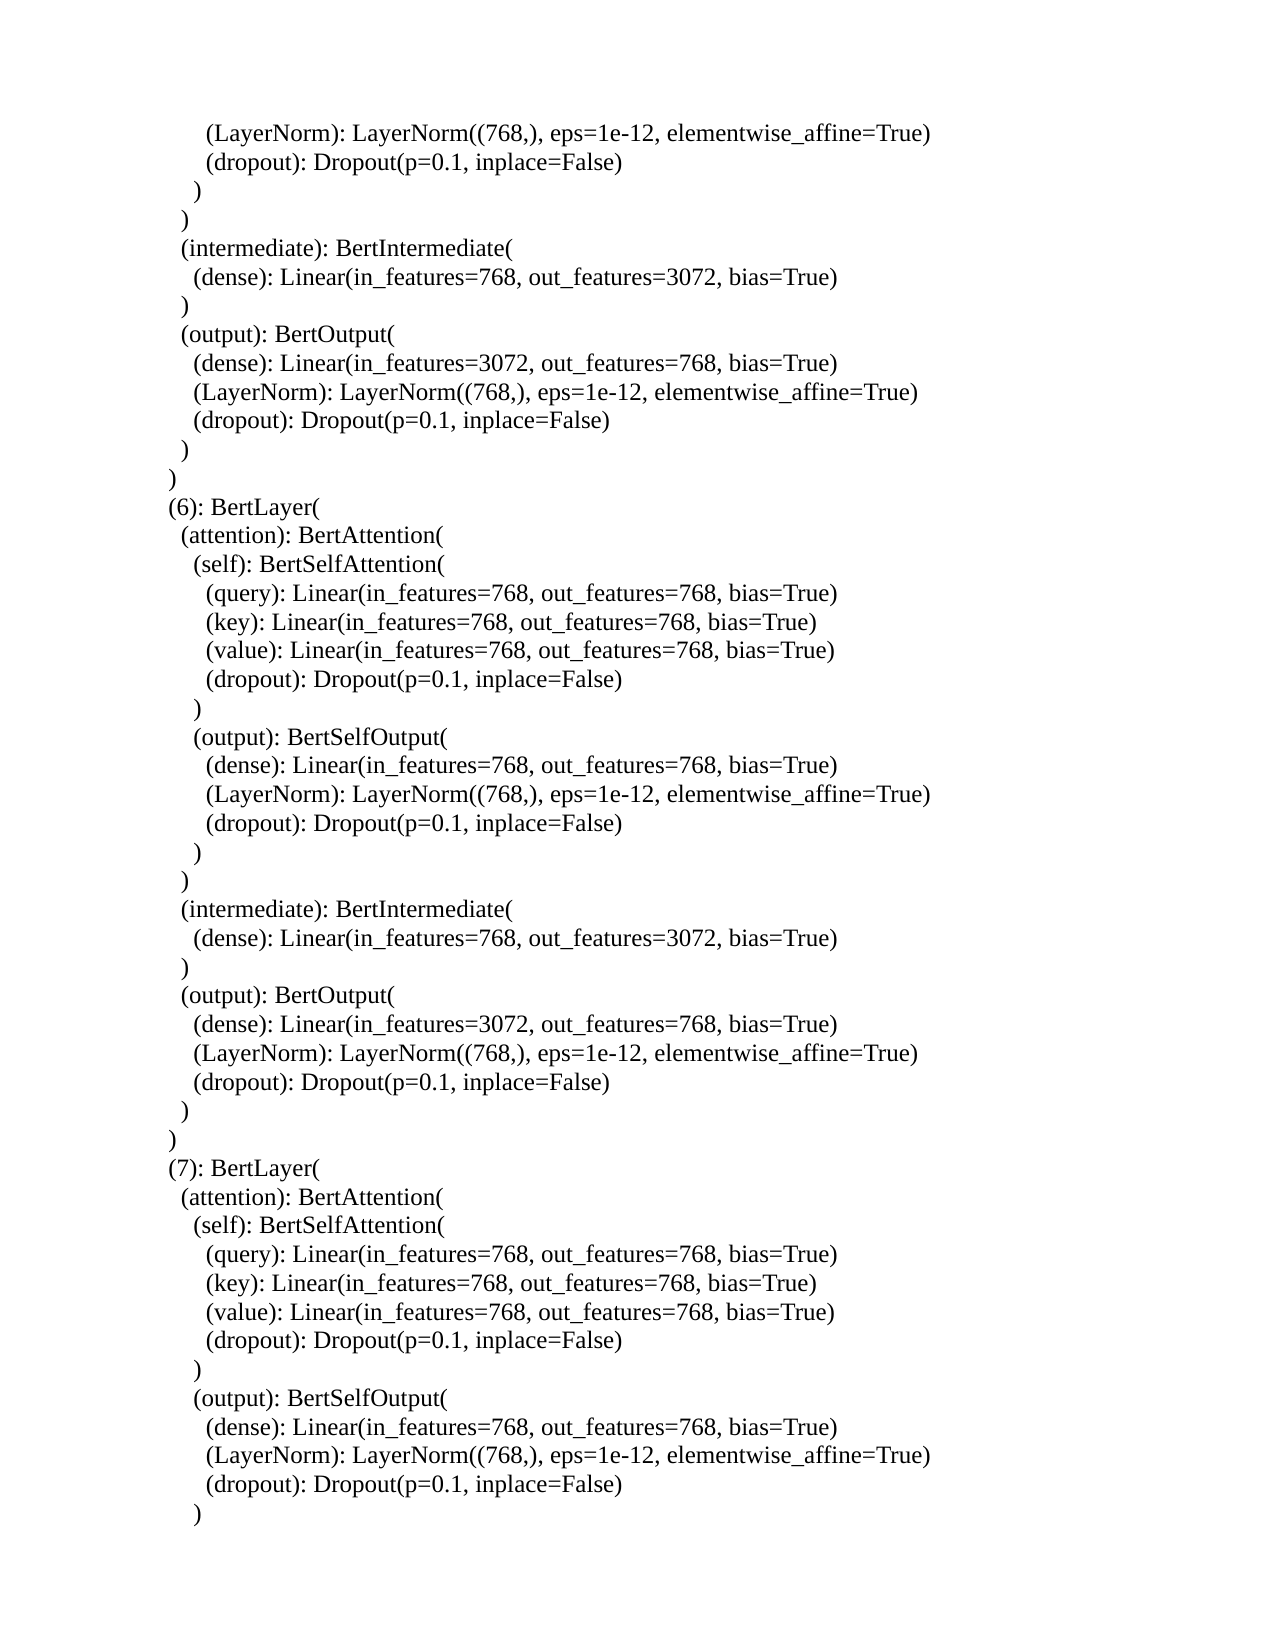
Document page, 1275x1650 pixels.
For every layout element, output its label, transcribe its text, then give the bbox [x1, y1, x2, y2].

text ) [118, 434, 1157, 463]
text (LayerNorm): LayerNorm((768,), eps=1e-12, elementwise_affine=True) [118, 779, 1157, 808]
text (6): BertLayer( [118, 492, 1157, 521]
text ) [118, 463, 1157, 492]
text (output): BertSelfOutput( [118, 1383, 1157, 1412]
text (dense): Linear(in_features=3072, out_features=768, bias=True) [118, 1009, 1157, 1038]
text (value): Linear(in_features=768, out_features=768, bias=True) [118, 636, 1157, 664]
text (attention): BertAttention( [118, 1182, 1157, 1211]
text ) [118, 1354, 1157, 1383]
text ) [118, 1124, 1157, 1153]
text ) [118, 952, 1157, 981]
text ) [118, 1498, 1157, 1527]
text ) [118, 291, 1157, 319]
text (dropout): Dropout(p=0.1, inplace=False) [118, 1067, 1157, 1096]
text (key): Linear(in_features=768, out_features=768, bias=True) [118, 1268, 1157, 1297]
text ) [118, 1096, 1157, 1124]
text (output): BertOutput( [118, 981, 1157, 1009]
text (dense): Linear(in_features=768, out_features=768, bias=True) [118, 1412, 1157, 1441]
text (intermediate): BertIntermediate( [118, 894, 1157, 923]
text (LayerNorm): LayerNorm((768,), eps=1e-12, elementwise_affine=True) [118, 1038, 1157, 1067]
text ) [118, 693, 1157, 722]
text (LayerNorm): LayerNorm((768,), eps=1e-12, elementwise_affine=True) [118, 118, 1157, 147]
text (dropout): Dropout(p=0.1, inplace=False) [118, 406, 1157, 434]
text ) [118, 204, 1157, 233]
text (key): Linear(in_features=768, out_features=768, bias=True) [118, 607, 1157, 636]
text (self): BertSelfAttention( [118, 1211, 1157, 1239]
text (dropout): Dropout(p=0.1, inplace=False) [118, 664, 1157, 693]
text (output): BertSelfOutput( [118, 722, 1157, 751]
text ) [118, 837, 1157, 866]
text (dropout): Dropout(p=0.1, inplace=False) [118, 1469, 1157, 1498]
text (intermediate): BertIntermediate( [118, 233, 1157, 262]
text (dense): Linear(in_features=768, out_features=3072, bias=True) [118, 923, 1157, 952]
text (dropout): Dropout(p=0.1, inplace=False) [118, 147, 1157, 176]
text (LayerNorm): LayerNorm((768,), eps=1e-12, elementwise_affine=True) [118, 1441, 1157, 1469]
text (dense): Linear(in_features=3072, out_features=768, bias=True) [118, 348, 1157, 377]
text (LayerNorm): LayerNorm((768,), eps=1e-12, elementwise_affine=True) [118, 377, 1157, 406]
text (output): BertOutput( [118, 319, 1157, 348]
text (7): BertLayer( [118, 1153, 1157, 1182]
text (self): BertSelfAttention( [118, 549, 1157, 578]
text (dense): Linear(in_features=768, out_features=768, bias=True) [118, 751, 1157, 779]
text (dense): Linear(in_features=768, out_features=3072, bias=True) [118, 262, 1157, 291]
text ) [118, 176, 1157, 204]
text (query): Linear(in_features=768, out_features=768, bias=True) [118, 1239, 1157, 1268]
text (value): Linear(in_features=768, out_features=768, bias=True) [118, 1297, 1157, 1326]
text (dropout): Dropout(p=0.1, inplace=False) [118, 808, 1157, 837]
text (attention): BertAttention( [118, 521, 1157, 549]
text (dropout): Dropout(p=0.1, inplace=False) [118, 1326, 1157, 1354]
text ) [118, 866, 1157, 894]
text (query): Linear(in_features=768, out_features=768, bias=True) [118, 578, 1157, 607]
